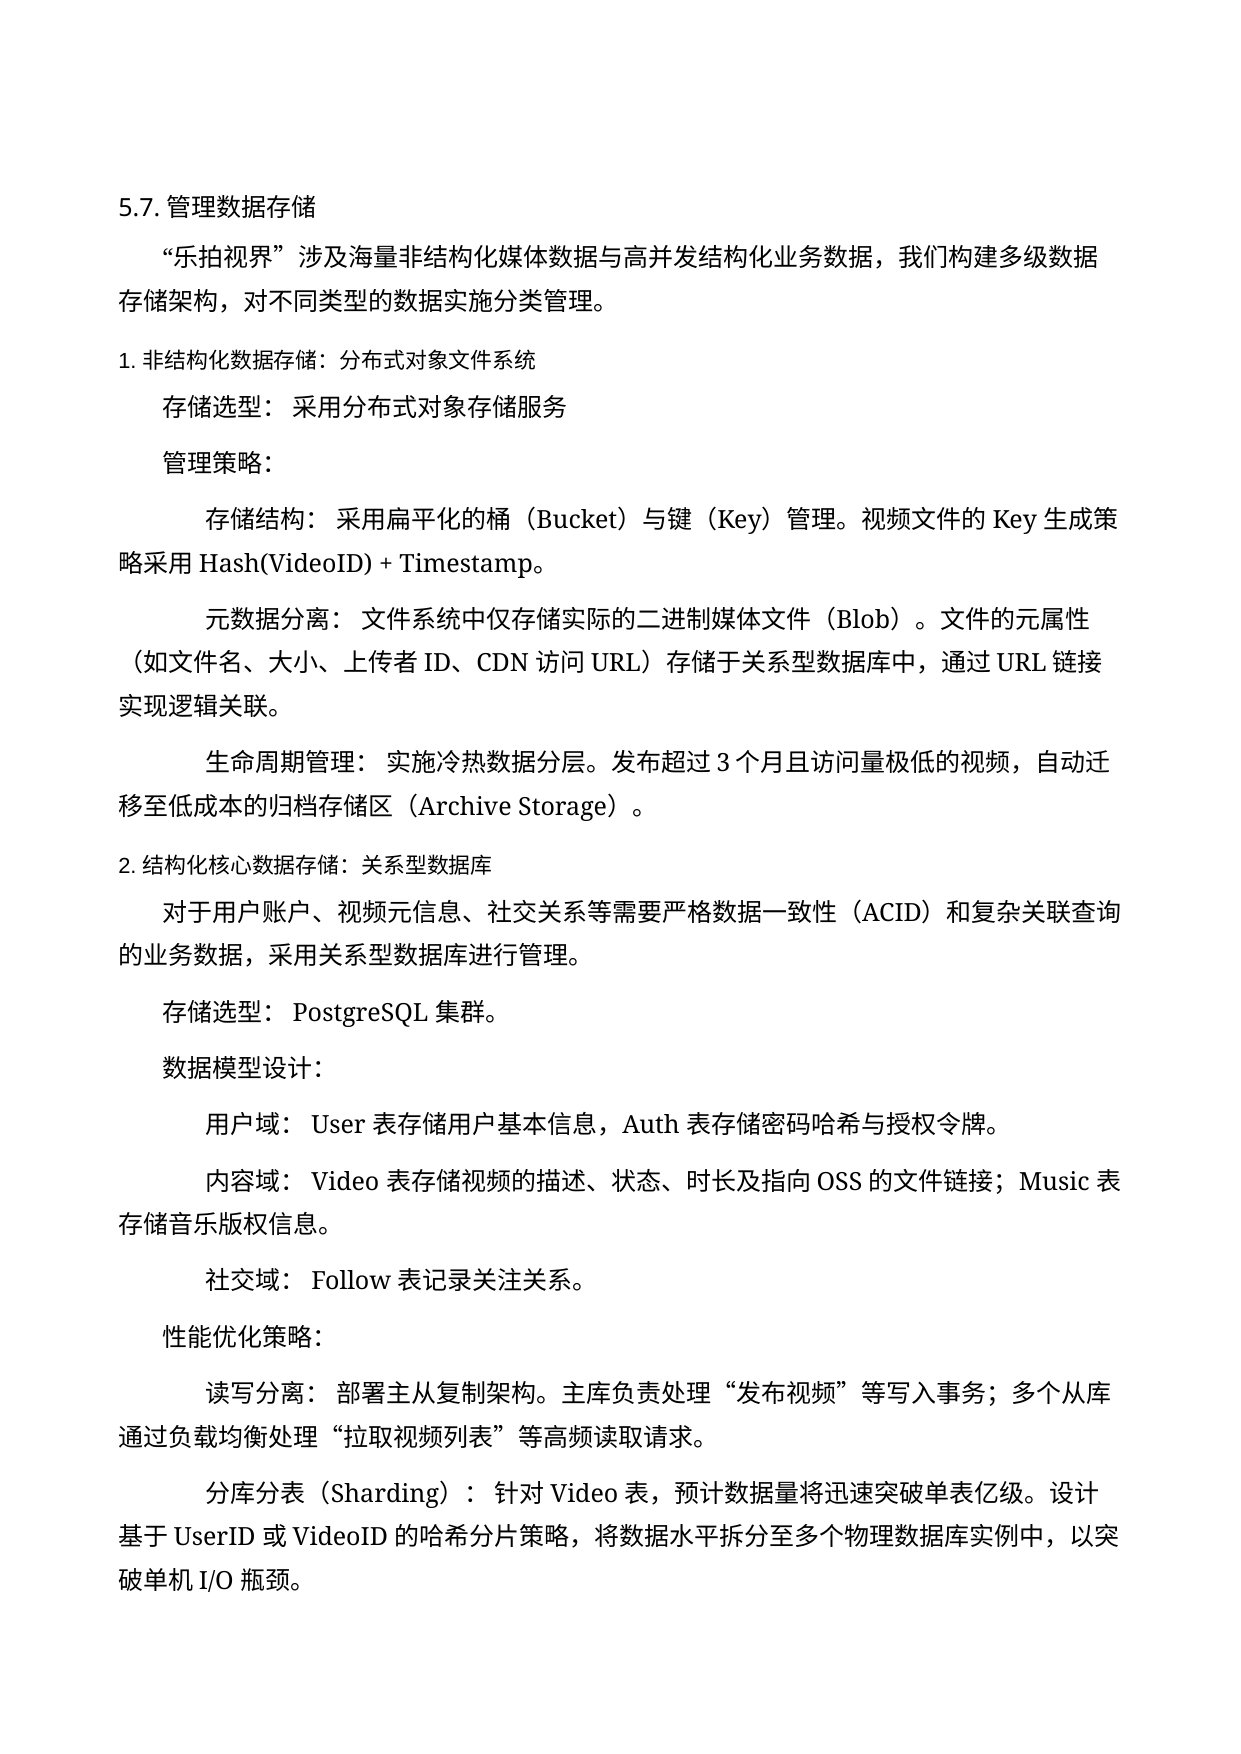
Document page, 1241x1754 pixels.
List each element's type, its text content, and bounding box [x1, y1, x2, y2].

subtitle 结构化核心数据存储：关系型数据库 [118, 848, 1122, 879]
text 管理策略： [118, 443, 1122, 479]
text 存储选型： 采用分布式对象存储服务 [118, 387, 1122, 423]
text “乐拍视界”涉及海量非结构化媒体数据与高并发结构化业务数据，我们构建多级数据存储架构，对不同类型的数据实施分类管理。 [118, 237, 1122, 317]
text 生命周期管理： 实施冷热数据分层。发布超过3个月且访问量极低的视频，自动迁移至低成本的归档存储区（Archive Storage）。 [118, 743, 1122, 822]
text 对于用户账户、视频元信息、社交关系等需要严格数据一致性（ACID）和复杂关联查询的业务数据，采用关系型数据库进行管理。 [118, 892, 1122, 972]
text 分库分表（Sharding）： 针对 Video 表，预计数据量将迅速突破单表亿级。设计基于 UserID 或 VideoID 的哈希分片策略，将数据水平拆分至多个物理数据库实例中，以突破单机 I/O 瓶颈。 [118, 1473, 1122, 1596]
text 用户域： User 表存储用户基本信息，Auth 表存储密码哈希与授权令牌。 [118, 1105, 1122, 1141]
text 读写分离： 部署主从复制架构。主库负责处理“发布视频”等写入事务；多个从库通过负载均衡处理“拉取视频列表”等高频读取请求。 [118, 1373, 1122, 1453]
text 性能优化策略： [118, 1317, 1122, 1353]
subtitle 非结构化数据存储：分布式对象文件系统 [118, 343, 1122, 374]
text 元数据分离： 文件系统中仅存储实际的二进制媒体文件（Blob）。文件的元属性（如文件名、大小、上传者 ID、CDN 访问 URL）存储于关系型数据库中，通过 URL 链接实现逻辑关联。 [118, 599, 1122, 723]
text 内容域： Video 表存储视频的描述、状态、时长及指向 OSS 的文件链接；Music 表存储音乐版权信息。 [118, 1161, 1122, 1241]
text 社交域： Follow 表记录关注关系。 [118, 1261, 1122, 1297]
text 存储结构： 采用扁平化的桶（Bucket）与键（Key）管理。视频文件的 Key 生成策略采用 Hash(VideoID) + Timestamp。 [118, 500, 1122, 579]
subtitle 管理数据存储 [118, 188, 1122, 224]
text 数据模型设计： [118, 1048, 1122, 1084]
text 存储选型： PostgreSQL 集群。 [118, 992, 1122, 1028]
